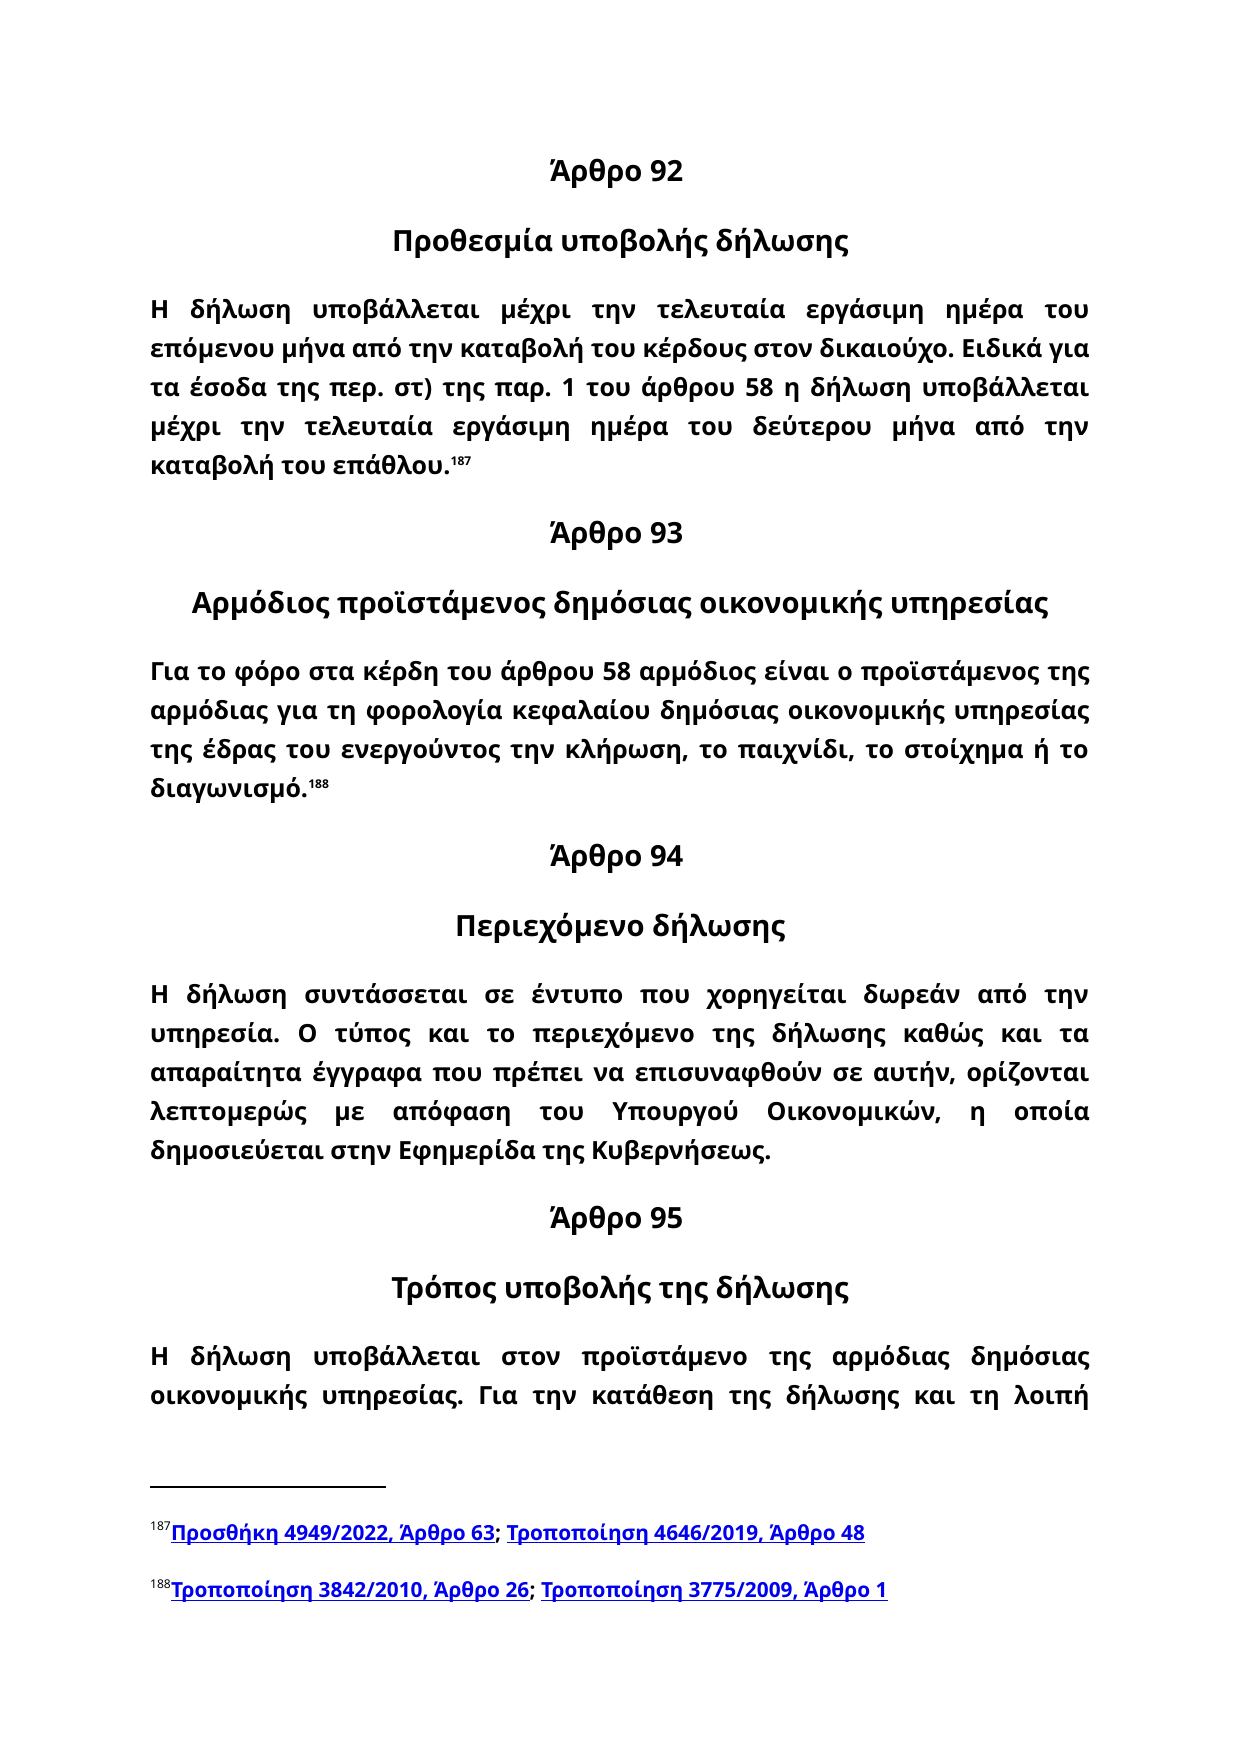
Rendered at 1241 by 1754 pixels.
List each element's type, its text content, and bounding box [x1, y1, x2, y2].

text Για το φόρο στα κέρδη του άρθρου 58 αρμόδιος είναι ο προϊστάμενος της αρμόδιας για τη φορολογία κεφαλαίου δημόσιας οικονομικής υπηρεσίας της έδρας του ενεργούντος την κλήρωση, το παιχνίδι, το στοίχημα ή το διαγωνισμό. [150, 653, 1090, 805]
subtitle Τρόπος υποβολής της δήλωσης [150, 1268, 1090, 1307]
text Τροποποίηση 3842/2010, Άρθρο 26; Τροποποίηση 3775/2009, Άρθρο 1 [150, 1576, 1090, 1604]
subtitle Άρθρο 94 [150, 835, 1090, 875]
subtitle Προθεσμία υποβολής δήλωσης [150, 221, 1090, 260]
subtitle Άρθρο 92 [150, 150, 1090, 190]
subtitle Περιεχόμενο δήλωσης [150, 906, 1090, 945]
text Η δήλωση υποβάλλεται μέχρι την τελευταία εργάσιμη ημέρα του επόμενου μήνα από την καταβολή του κέρδους στον δικαιούχο. Ειδικά για τα έσοδα της περ. στ) της παρ. 1 του άρθρου 58 η δήλωση υποβάλλεται μέχρι την τελευταία εργάσιμη ημέρα του δεύτερου μήνα από την καταβολή του επάθλου. [150, 291, 1090, 482]
subtitle Άρθρο 95 [150, 1197, 1090, 1237]
subtitle Άρθρο 93 [150, 512, 1090, 552]
subtitle Αρμόδιος προϊστάμενος δημόσιας οικονομικής υπηρεσίας [150, 583, 1090, 622]
text Προσθήκη 4949/2022, Άρθρο 63; Τροποποίηση 4646/2019, Άρθρο 48 [150, 1518, 1090, 1546]
text Η δήλωση υποβάλλεται στον προϊστάμενο της αρμόδιας δημόσιας οικονομικής υπηρεσίας. Για την κατάθεση της δήλωσης και τη λοιπή [150, 1338, 1090, 1412]
text Η δήλωση συντάσσεται σε έντυπο που χορηγείται δωρεάν από την υπηρεσία. Ο τύπος και το περιεχόμενο της δήλωσης καθώς και τα απαραίτητα έγγραφα που πρέπει να επισυναφθούν σε αυτήν, ορίζονται λεπτομερώς με απόφαση του Υπουργού Οικονομικών, η οποία δημοσιεύεται στην Εφημερίδα της Κυβερνήσεως. [150, 976, 1090, 1167]
